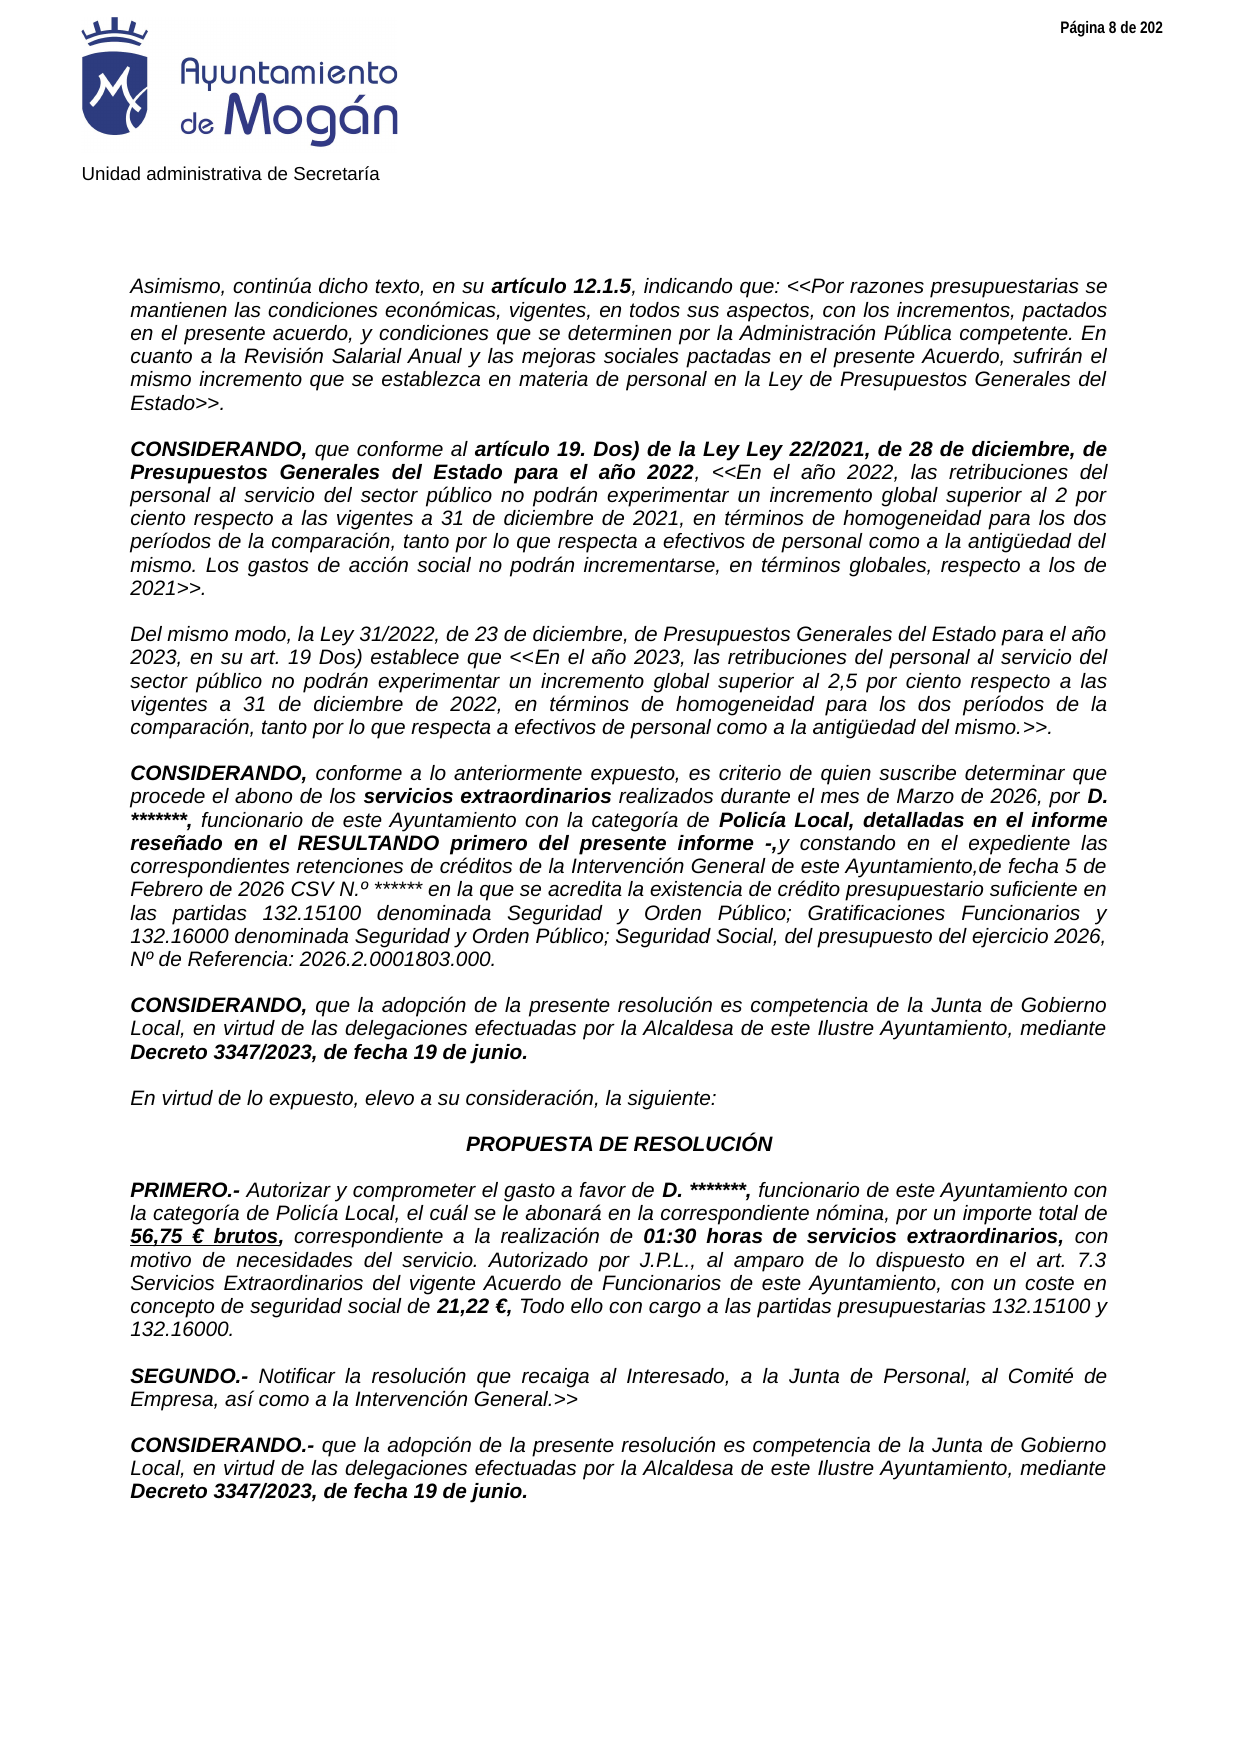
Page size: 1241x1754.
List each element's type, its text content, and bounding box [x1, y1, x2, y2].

text CONSIDERANDO.- que la adopción de la presente resolución es competencia de la Junta de Gobierno Local, en virtud de las delegaciones efectuadas por la Alcaldesa de este Ilustre Ayuntamiento, mediante Decreto 3347/2023, de fecha 19 de junio. [130, 1433, 1110, 1503]
text En virtud de lo expuesto, elevo a su consideración, la siguiente: [130, 1086, 1110, 1109]
text PRIMERO.- Autorizar y comprometer el gasto a favor de D. *******, funcionario de este Ayuntamiento con la categoría de Policía Local, el cuál se le abonará en la correspondiente nómina, por un importe total de 56,75 € brutos, correspondiente a la realización de 01:30 horas de servicios extraordinarios, con motivo de necesidades del servicio. Autorizado por J.P.L., al amparo de lo dispuesto en el art. 7.3 Servicios Extraordinarios del vigente Acuerdo de Funcionarios de este Ayuntamiento, con un coste en concepto de seguridad social de 21,22 €, Todo ello con cargo a las partidas presupuestarias 132.15100 y 132.16000. [130, 1179, 1110, 1341]
text PROPUESTA DE RESOLUCIÓN [130, 1132, 1110, 1156]
text CONSIDERANDO, que la adopción de la presente resolución es competencia de la Junta de Gobierno Local, en virtud de las delegaciones efectuadas por la Alcaldesa de este Ilustre Ayuntamiento, mediante Decreto 3347/2023, de fecha 19 de junio. [130, 994, 1110, 1063]
text SEGUNDO.- Notificar la resolución que recaiga al Interesado, a la Junta de Personal, al Comité de Empresa, así como a la Intervención General.>> [130, 1364, 1110, 1411]
text CONSIDERANDO, conforme a lo anteriormente expuesto, es criterio de quien suscribe determinar que procede el abono de los servicios extraordinarios realizados durante el mes de Marzo de 2026, por D. *******, funcionario de este Ayuntamiento con la categoría de Policía Local, detalladas en el informe reseñado en el RESULTANDO primero del presente informe -,y constando en el expediente las correspondientes retenciones de créditos de la Intervención General de este Ayuntamiento,de fecha 5 de Febrero de 2026 CSV N.º ****** en la que se acredita la existencia de crédito presupuestario suficiente en las partidas 132.15100 denominada Seguridad y Orden Público; Gratificaciones Funcionarios y 132.16000 denominada Seguridad y Orden Público; Seguridad Social, del presupuesto del ejercicio 2026, Nº de Referencia: 2026.2.0001803.000. [130, 762, 1110, 971]
text Del mismo modo, la Ley 31/2022, de 23 de diciembre, de Presupuestos Generales del Estado para el año 2023, en su art. 19 Dos) establece que <<En el año 2023, las retribuciones del personal al servicio del sector público no podrán experimentar un incremento global superior al 2,5 por ciento respecto a las vigentes a 31 de diciembre de 2022, en términos de homogeneidad para los dos períodos de la comparación, tanto por lo que respecta a efectivos de personal como a la antigüedad del mismo.>>. [130, 623, 1110, 739]
text CONSIDERANDO, que conforme al artículo 19. Dos) de la Ley Ley 22/2021, de 28 de diciembre, de Presupuestos Generales del Estado para el año 2022, <<En el año 2022, las retribuciones del personal al servicio del sector público no podrán experimentar un incremento global superior al 2 por ciento respecto a las vigentes a 31 de diciembre de 2021, en términos de homogeneidad para los dos períodos de la comparación, tanto por lo que respecta a efectivos de personal como a la antigüedad del mismo. Los gastos de acción social no podrán incrementarse, en términos globales, respecto a los de 2021>>. [130, 437, 1110, 600]
picture [81, 17, 398, 153]
text Asimismo, continúa dicho texto, en su artículo 12.1.5, indicando que: <<Por razones presupuestarias se mantienen las condiciones económicas, vigentes, en todos sus aspectos, con los incrementos, pactados en el presente acuerdo, y condiciones que se determinen por la Administración Pública competente. En cuanto a la Revisión Salarial Anual y las mejoras sociales pactadas en el presente Acuerdo, sufrirán el mismo incremento que se establezca en materia de personal en la Ley de Presupuestos Generales del Estado>>. [130, 275, 1110, 414]
